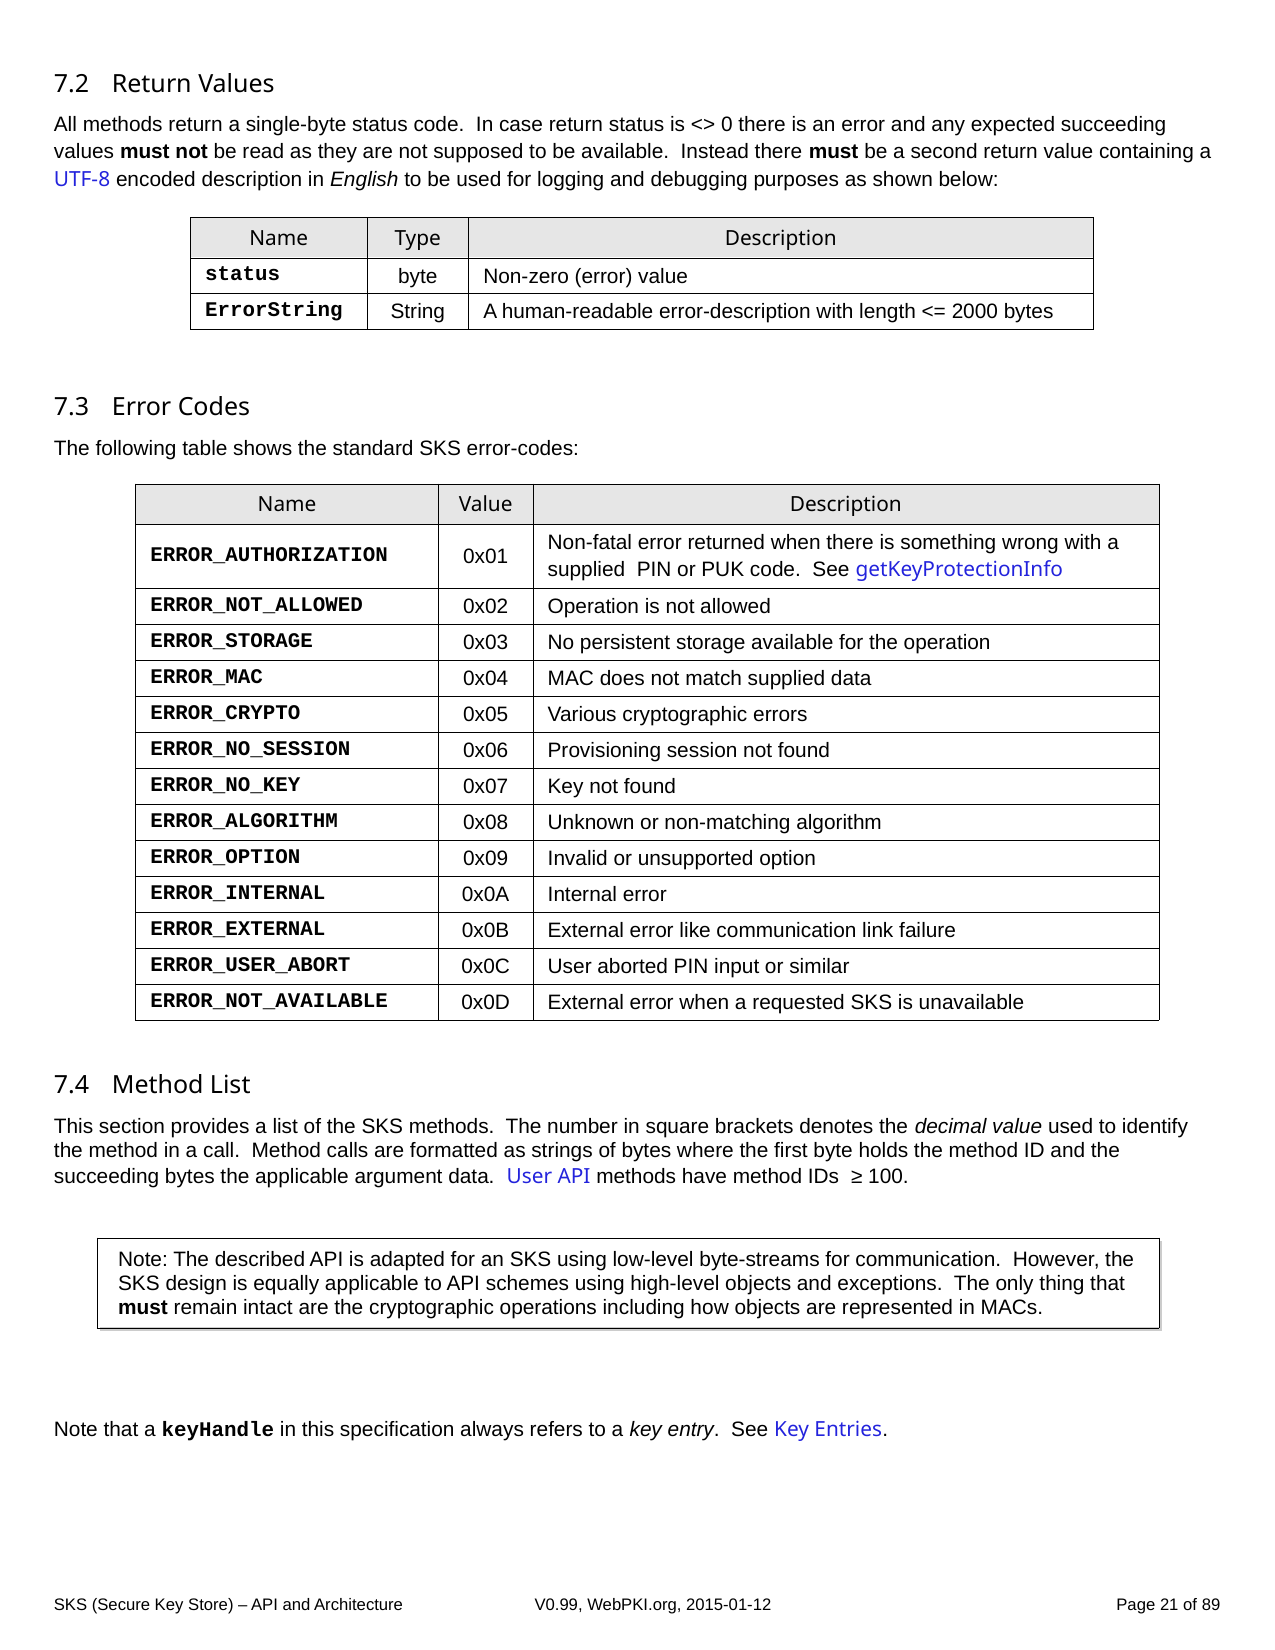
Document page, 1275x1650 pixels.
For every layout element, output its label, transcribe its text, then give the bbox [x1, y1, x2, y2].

table_cell ERROR_CRYPTO [136, 697, 438, 732]
table_cell 0x0A [439, 877, 533, 912]
table_cell ERROR_ALGORITHM [136, 805, 438, 840]
table_cell 0x09 [439, 841, 533, 876]
table_cell 0x07 [439, 769, 533, 804]
subtitle Error Codes [54, 389, 1221, 423]
table_cell 0x04 [439, 661, 533, 696]
table_header Description [469, 218, 1093, 257]
table_cell 0x01 [439, 525, 533, 588]
table_cell ERROR_AUTHORIZATION [136, 525, 438, 588]
table_cell Internal error [534, 877, 1159, 912]
table_cell byte [368, 259, 468, 293]
table_cell ERROR_NOT_ALLOWED [136, 589, 438, 624]
table_header Name [136, 485, 438, 524]
table_cell Provisioning session not found [534, 733, 1159, 768]
table_cell ERROR_OPTION [136, 841, 438, 876]
text This section provides a list of the SKS methods. The number in square brackets denotes the decimal value used to identify the method in a call. Method calls are formatted as strings of bytes where the first byte holds the method ID and the succeeding bytes the applicable argument data. User API methods have method IDs ≥ 100. [54, 1114, 1221, 1214]
table_cell 0x08 [439, 805, 533, 840]
text The following table shows the standard SKS error-codes: [54, 436, 1221, 483]
table_cell User aborted PIN input or similar [534, 949, 1159, 983]
subtitle Method List [54, 1067, 1221, 1101]
text Note that a keyHandle in this specification always refers to a key entry. See Key Entries. [54, 1414, 1221, 1442]
table_header Description [534, 485, 1159, 524]
table_cell ERROR_NO_KEY [136, 769, 438, 804]
table_cell Unknown or non-matching algorithm [534, 805, 1159, 840]
text All methods return a single-byte status code. In case return status is <> 0 there is an error and any expected succeeding values must not be read as they are not supposed to be available. Instead there must be a second return value containing a UTF-8 encoded description in English to be used for logging and debugging purposes as shown below: [54, 112, 1221, 217]
table_cell 0x06 [439, 733, 533, 768]
table_cell String [368, 294, 468, 329]
table_cell External error when a requested SKS is unavailable [534, 985, 1159, 1019]
table_cell ErrorString [191, 294, 367, 329]
table_cell 0x0B [439, 913, 533, 948]
table_cell Non-fatal error returned when there is something wrong with a supplied PIN or PUK code. See getKeyProtectionInfo [534, 525, 1159, 588]
table_cell 0x0D [439, 985, 533, 1019]
table_cell 0x02 [439, 589, 533, 624]
table_cell Non-zero (error) value [469, 259, 1093, 293]
table_header Value [439, 485, 533, 524]
table_cell ERROR_STORAGE [136, 625, 438, 660]
table_cell 0x03 [439, 625, 533, 660]
table_cell Invalid or unsupported option [534, 841, 1159, 876]
table_cell ERROR_USER_ABORT [136, 949, 438, 983]
table_cell External error like communication link failure [534, 913, 1159, 948]
table_header Note: The described API is adapted for an SKS using low-level byte-streams for communication. However, the SKS design is equally applicable to API schemes using high-level objects and exceptions. The only thing that must remain intact are the cryptographic operations including how objects are represented in MACs. [98, 1239, 1159, 1327]
table_cell Operation is not allowed [534, 589, 1159, 624]
table_cell MAC does not match supplied data [534, 661, 1159, 696]
table_cell ERROR_NOT_AVAILABLE [136, 985, 438, 1019]
table_cell status [191, 259, 367, 293]
table_cell 0x05 [439, 697, 533, 732]
table_cell ERROR_EXTERNAL [136, 913, 438, 948]
table_cell Various cryptographic errors [534, 697, 1159, 732]
table_cell ERROR_NO_SESSION [136, 733, 438, 768]
table_header Type [368, 218, 468, 257]
table_cell ERROR_INTERNAL [136, 877, 438, 912]
table_header Name [191, 218, 367, 257]
table_cell 0x0C [439, 949, 533, 983]
table_cell No persistent storage available for the operation [534, 625, 1159, 660]
table_cell Key not found [534, 769, 1159, 804]
table_cell ERROR_MAC [136, 661, 438, 696]
table_cell A human-readable error-description with length <= 2000 bytes [469, 294, 1093, 329]
subtitle Return Values [54, 66, 1221, 100]
